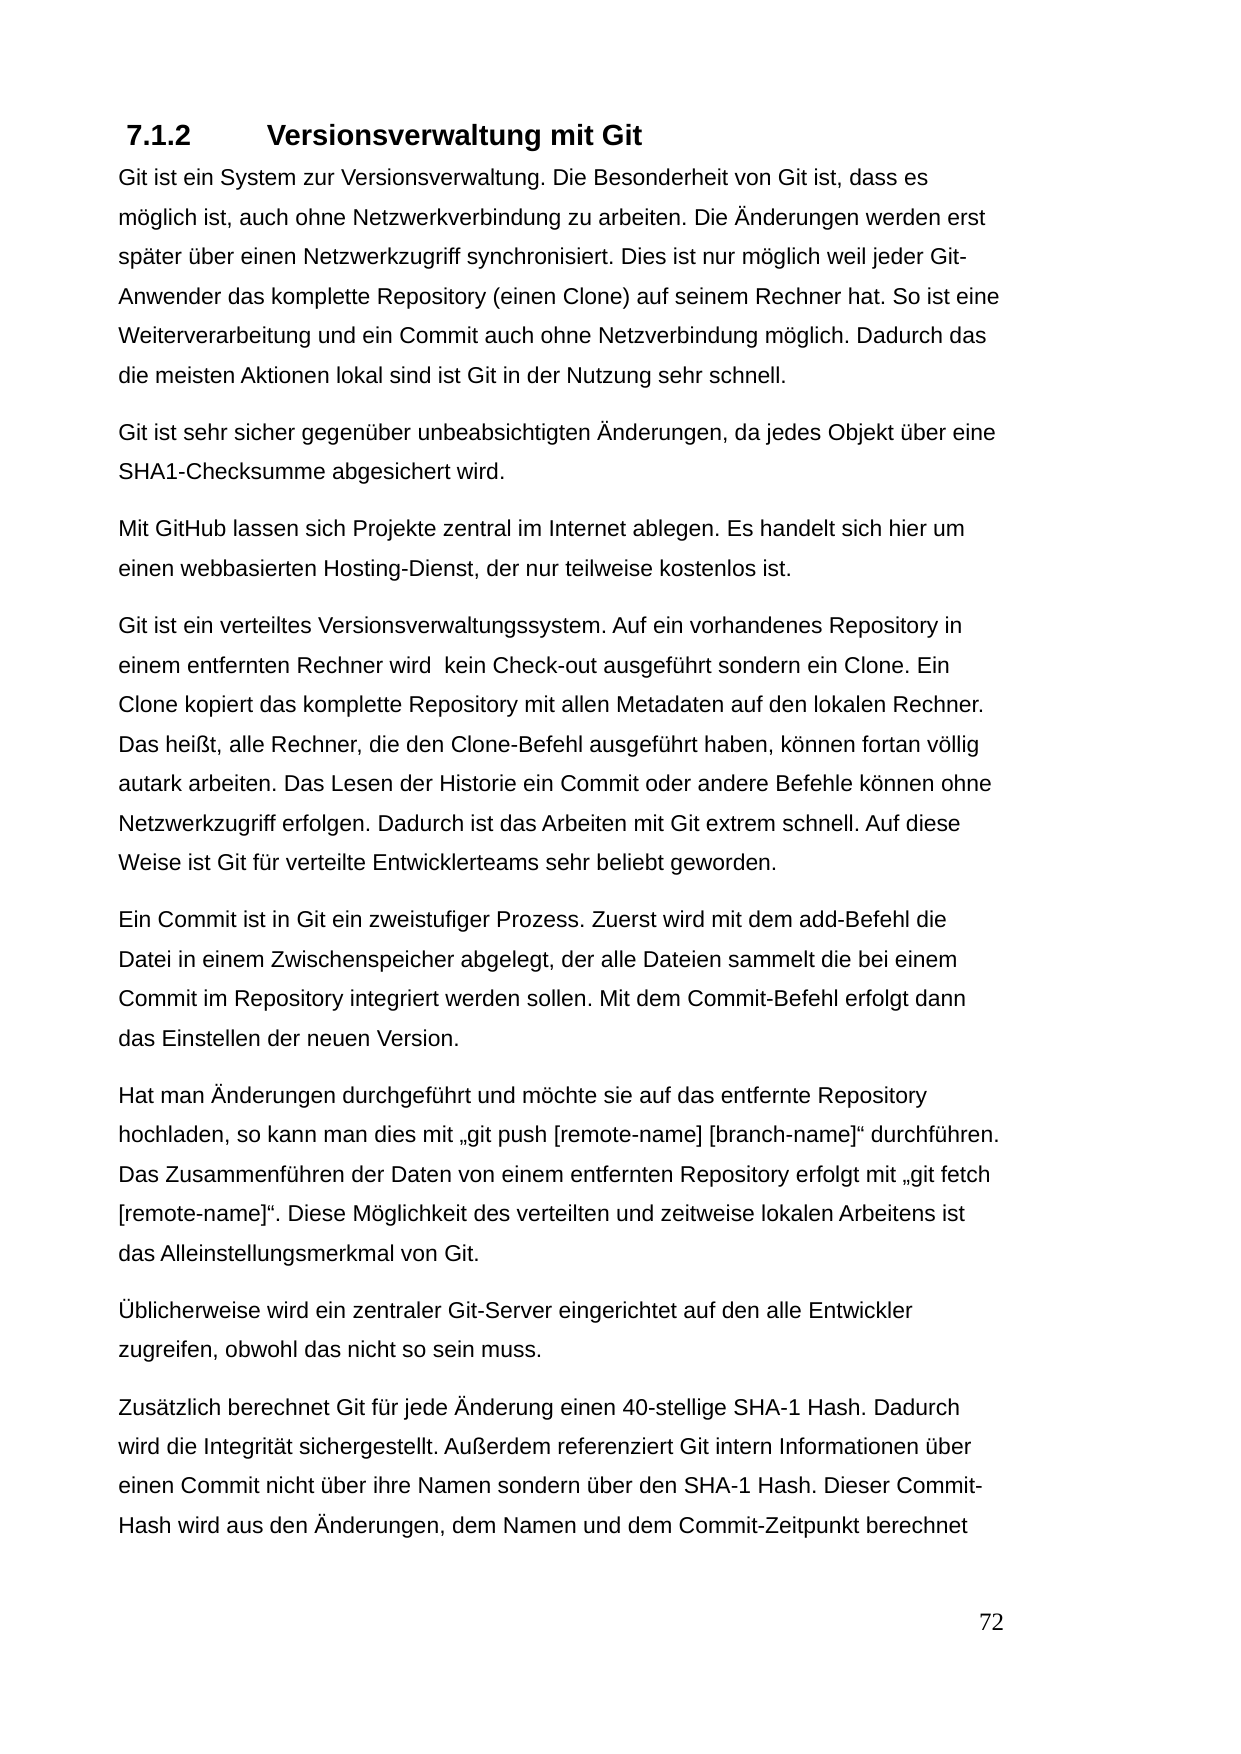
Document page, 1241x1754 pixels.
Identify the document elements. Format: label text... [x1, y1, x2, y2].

subtitle Versionsverwaltung mit Git [118, 118, 1004, 152]
text Git ist ein System zur Versionsverwaltung. Die Besonderheit von Git ist, dass es möglich ist, auch ohne Netzwerkverbindung zu arbeiten. Die Änderungen werden erst später über einen Netzwerkzugriff synchronisiert. Dies ist nur möglich weil jeder Git-Anwender das komplette Repository (einen Clone) auf seinem Rechner hat. So ist eine Weiterverarbeitung und ein Commit auch ohne Netzverbindung möglich. Dadurch das die meisten Aktionen lokal sind ist Git in der Nutzung sehr schnell. [118, 164, 1004, 388]
text Mit GitHub lassen sich Projekte zentral im Internet ablegen. Es handelt sich hier um einen webbasierten Hosting-Dienst, der nur teilweise kostenlos ist. [118, 515, 1004, 581]
text Git ist sehr sicher gegenüber unbeabsichtigten Änderungen, da jedes Objekt über eine SHA1-Checksumme abgesichert wird. [118, 419, 1004, 484]
text Git ist ein verteiltes Versionsverwaltungssystem. Auf ein vorhandenes Repository in einem entfernten Rechner wird kein Check-out ausgeführt sondern ein Clone. Ein Clone kopiert das komplette Repository mit allen Metadaten auf den lokalen Rechner. Das heißt, alle Rechner, die den Clone-Befehl ausgeführt haben, können fortan völlig autark arbeiten. Das Lesen der Historie ein Commit oder andere Befehle können ohne Netzwerkzugriff erfolgen. Dadurch ist das Arbeiten mit Git extrem schnell. Auf diese Weise ist Git für verteilte Entwicklerteams sehr beliebt geworden. [118, 612, 1004, 875]
text Zusätzlich berechnet Git für jede Änderung einen 40-stellige SHA-1 Hash. Dadurch wird die Integrität sichergestellt. Außerdem referenziert Git intern Informationen über einen Commit nicht über ihre Namen sondern über den SHA-1 Hash. Dieser Commit-Hash wird aus den Änderungen, dem Namen und dem Commit-Zeitpunkt berechnet [118, 1393, 1004, 1538]
text Ein Commit ist in Git ein zweistufiger Prozess. Zuerst wird mit dem add-Befehl die Datei in einem Zwischenspeicher abgelegt, der alle Dateien sammelt die bei einem Commit im Repository integriert werden sollen. Mit dem Commit-Befehl erfolgt dann das Einstellen der neuen Version. [118, 906, 1004, 1051]
text Üblicherweise wird ein zentraler Git-Server eingerichtet auf den alle Entwickler zugreifen, obwohl das nicht so sein muss. [118, 1297, 1004, 1363]
text Hat man Änderungen durchgeführt und möchte sie auf das entfernte Repository hochladen, so kann man dies mit „git push [remote-name] [branch-name]“ durchführen. Das Zusammenführen der Daten von einem entfernten Repository erfolgt mit „git fetch [remote-name]“. Diese Möglichkeit des verteilten und zeitweise lokalen Arbeitens ist das Alleinstellungsmerkmal von Git. [118, 1082, 1004, 1266]
